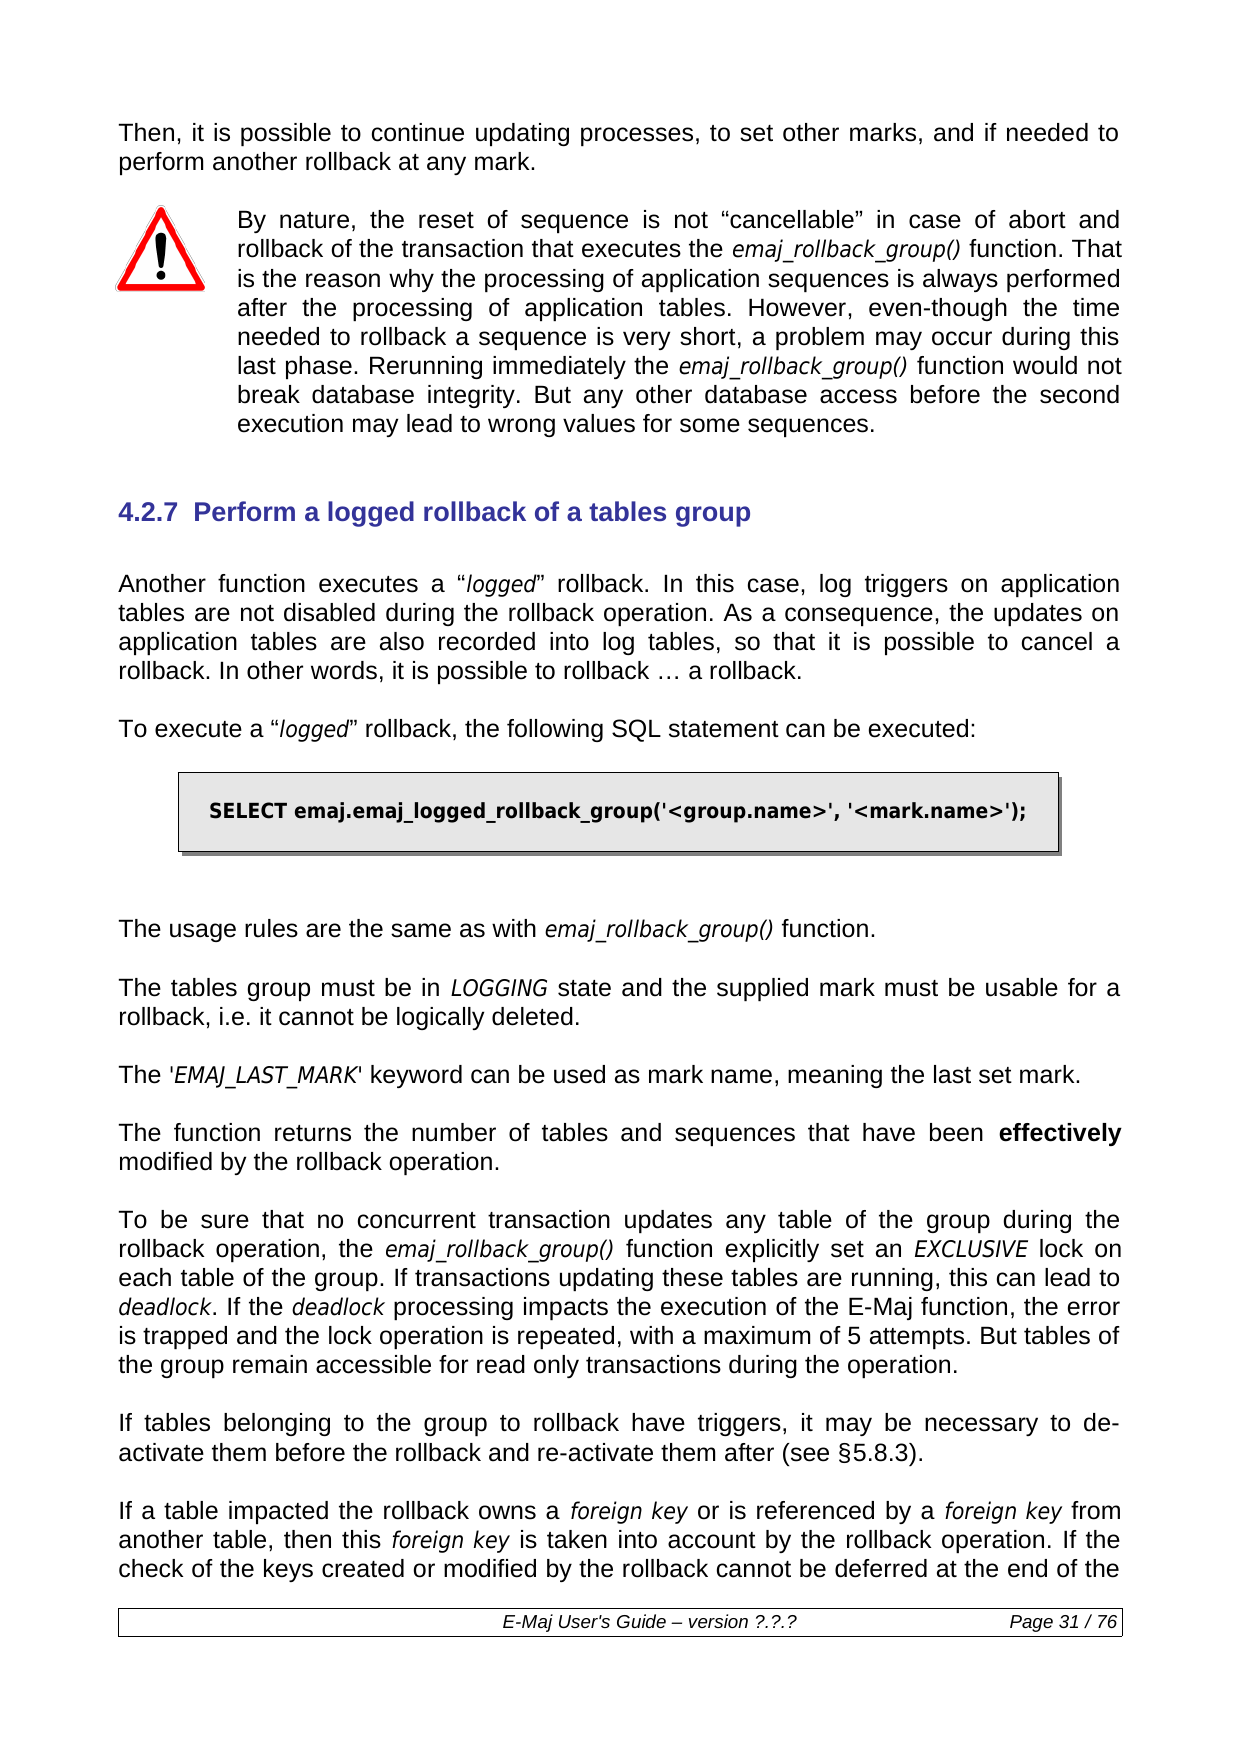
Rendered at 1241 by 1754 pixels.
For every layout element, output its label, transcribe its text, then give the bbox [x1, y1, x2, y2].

text The usage rules are the same as with emaj_rollback_group() function. [118, 914, 1122, 943]
text To be sure that no concurrent transaction updates any table of the group during the rollback operation, the emaj_rollback_group() function explicitly set an EXCLUSIVE lock on each table of the group. If transactions updating these tables are running, this can lead to deadlock. If the deadlock processing impacts the execution of the E-Maj function, the error is trapped and the lock operation is repeated, with a maximum of 5 attempts. But tables of the group remain accessible for read only transactions during the operation. [118, 1205, 1122, 1379]
text If tables belonging to the group to rollback have triggers, it may be necessary to de-activate them before the rollback and re-activate them after (see §5.8.3). [118, 1408, 1122, 1466]
text Another function executes a “logged” rollback. In this case, log triggers on application tables are not disabled during the rollback operation. As a consequence, the updates on application tables are also recorded into log tables, so that it is possible to cancel a rollback. In other words, it is possible to rollback … a rollback. [118, 568, 1122, 685]
text The tables group must be in LOGGING state and the supplied mark must be usable for a rollback, i.e. it cannot be logically deleted. [118, 972, 1122, 1031]
text To execute a “logged” rollback, the following SQL statement can be executed: [118, 714, 1122, 743]
text Then, it is possible to continue updating processes, to set other marks, and if needed to perform another rollback at any mark. [118, 118, 1122, 176]
subtitle Perform a logged rollback of a tables group [118, 496, 1122, 527]
text By nature, the reset of sequence is not “cancellable” in case of abort and rollback of the transaction that executes the emaj_rollback_group() function. That is the reason why the processing of application sequences is always performed after the processing of application tables. However, even-though the time needed to rollback a sequence is very short, a problem may occur during this last phase. Rerunning immediately the emaj_rollback_group() function would not break database integrity. But any other database access before the second execution may lead to wrong values for some sequences. [237, 205, 1122, 438]
picture [115, 205, 205, 292]
text If a table impacted the rollback owns a foreign key or is referenced by a foreign key from another table, then this foreign key is taken into account by the rollback operation. If the check of the keys created or modified by the rollback cannot be deferred at the end of the [118, 1496, 1122, 1583]
text SELECT emaj.emaj_logged_rollback_group('<group.name>', '<mark.name>'); [179, 796, 1058, 821]
text The 'EMAJ_LAST_MARK' keyword can be used as mark name, meaning the last set mark. [118, 1059, 1122, 1089]
text The function returns the number of tables and sequences that have been effectively modified by the rollback operation. [118, 1118, 1122, 1176]
